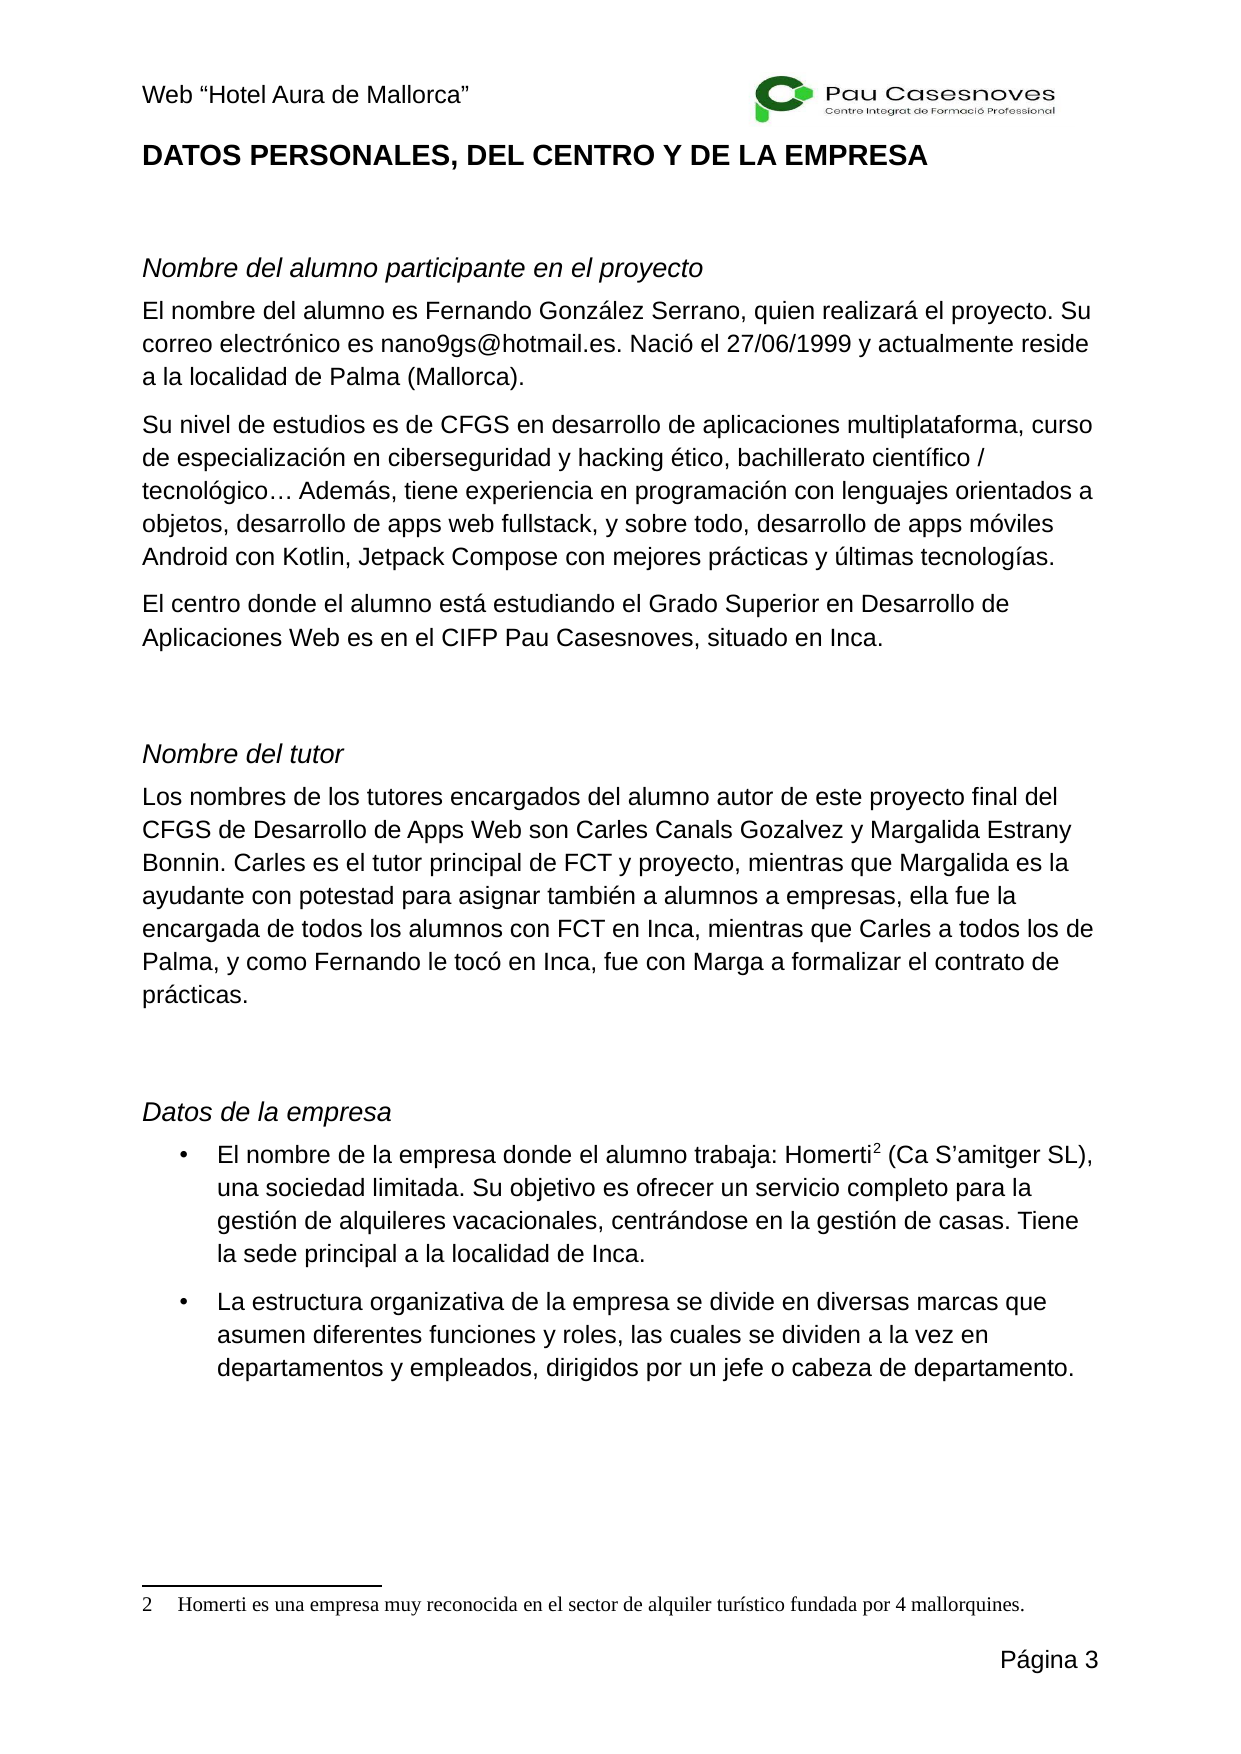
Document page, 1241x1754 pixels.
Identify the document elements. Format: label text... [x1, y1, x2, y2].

list Homerti es una empresa muy reconocida en el sector de alquiler turístico fundada por 4 mallorquines. [142, 1592, 1098, 1616]
text Su nivel de estudios es de CFGS en desarrollo de aplicaciones multiplataforma, curso de especialización en ciberseguridad y hacking ético, bachillerato científico / tecnológico… Además, tiene experiencia en programación con lenguajes orientados a objetos, desarrollo de apps web fullstack, y sobre todo, desarrollo de apps móviles Android con Kotlin, Jetpack Compose con mejores prácticas y últimas tecnologías. [142, 410, 1098, 571]
text DATOS PERSONALES, DEL CENTRO Y DE LA EMPRESA [142, 138, 1098, 171]
picture [748, 72, 1075, 127]
list El nombre de la empresa donde el alumno trabaja: Homerti (Ca S’amitger SL), una sociedad limitada. Su objetivo es ofrecer un servicio completo para la gestión de alquileres vacacionales, centrándose en la gestión de casas. Tiene la sede principal a la localidad de Inca. [179, 1140, 1098, 1268]
list La estructura organizativa de la empresa se divide en diversas marcas que asumen diferentes funciones y roles, las cuales se dividen a la vez en departamentos y empleados, dirigidos por un jefe o cabeza de departamento. [179, 1287, 1098, 1382]
text Nombre del alumno participante en el proyecto [142, 252, 1098, 284]
text Datos de la empresa [142, 1096, 1098, 1128]
text Los nombres de los tutores encargados del alumno autor de este proyecto final del CFGS de Desarrollo de Apps Web son Carles Canals Gozalvez y Margalida Estrany Bonnin. Carles es el tutor principal de FCT y proyecto, mientras que Margalida es la ayudante con potestad para asignar también a alumnos a empresas, ella fue la encargada de todos los alumnos con FCT en Inca, mientras que Carles a todos los de Palma, y como Fernando le tocó en Inca, fue con Marga a formalizar el contrato de prácticas. [142, 782, 1098, 1009]
text El centro donde el alumno está estudiando el Grado Superior en Desarrollo de Aplicaciones Web es en el CIFP Pau Casesnoves, situado en Inca. [142, 589, 1098, 651]
text El nombre del alumno es Fernando González Serrano, quien realizará el proyecto. Su correo electrónico es nano9gs@hotmail.es. Nació el 27/06/1999 y actualmente reside a la localidad de Palma (Mallorca). [142, 296, 1098, 391]
text Nombre del tutor [142, 738, 1098, 770]
